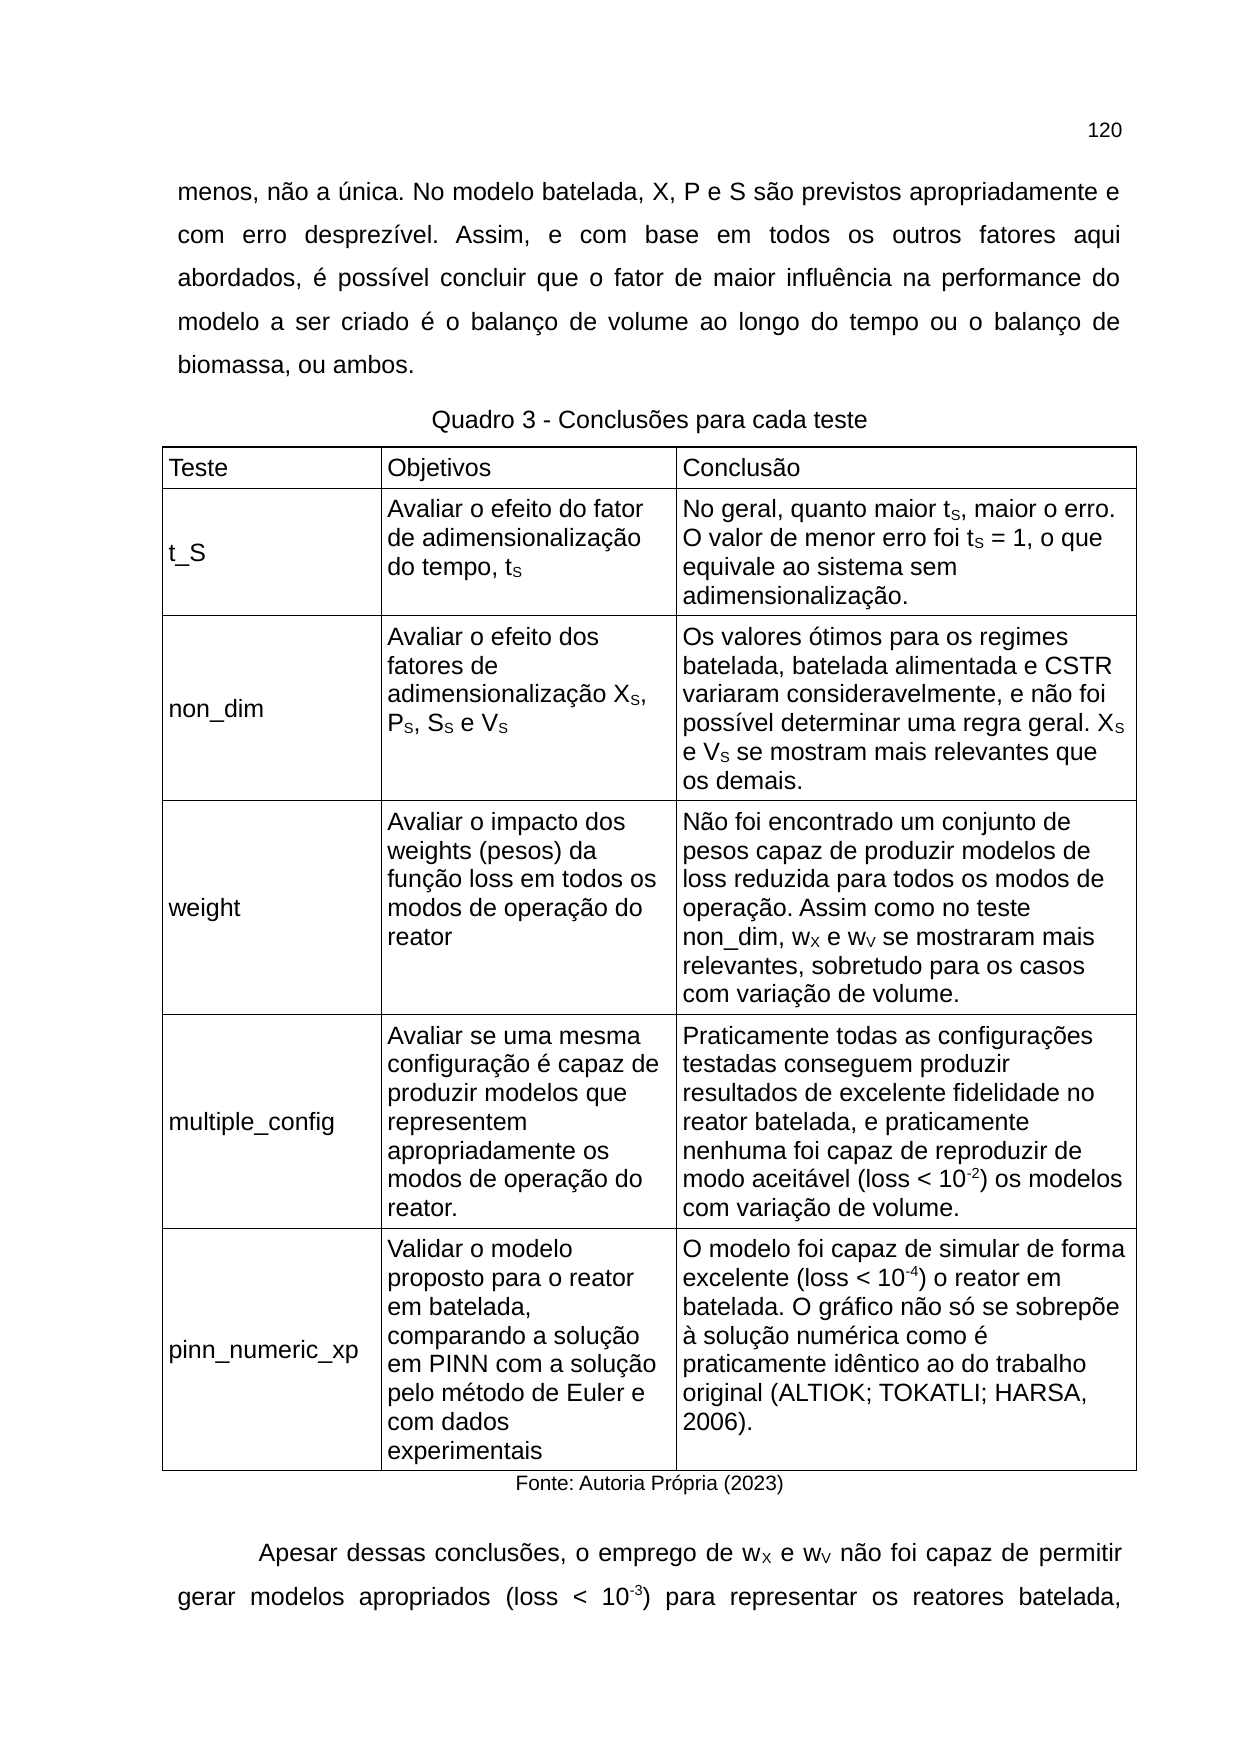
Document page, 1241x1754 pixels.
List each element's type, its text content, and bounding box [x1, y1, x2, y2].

table_cell Avaliar o efeito dos fatores de adimensionalização XS, PS, SS e VS [382, 616, 676, 800]
text Quadro 3 - Conclusões para cada teste [177, 405, 1122, 434]
table_cell pinn_numeric_xp [163, 1229, 381, 1470]
table_cell multiple_config [163, 1015, 381, 1228]
table_cell non_dim [163, 616, 381, 800]
table_header Teste [163, 448, 381, 488]
table_header Conclusão [677, 448, 1136, 488]
table_cell Os valores ótimos para os regimes batelada, batelada alimentada e CSTR variaram consideravelmente, e não foi possível determinar uma regra geral. XS e VS se mostram mais relevantes que os demais. [677, 616, 1136, 800]
table_cell Avaliar o efeito do fator de adimensionalização do tempo, tS [382, 489, 676, 615]
table_cell Avaliar se uma mesma configuração é capaz de produzir modelos que representem apropriadamente os modos de operação do reator. [382, 1015, 676, 1228]
text menos, não a única. No modelo batelada, X, P e S são previstos apropriadamente e com erro desprezível. Assim, e com base em todos os outros fatores aqui abordados, é possível concluir que o fator de maior influência na performance do modelo a ser criado é o balanço de volume ao longo do tempo ou o balanço de biomassa, ou ambos. [177, 177, 1122, 378]
table_cell Avaliar o impacto dos weights (pesos) da função loss em todos os modos de operação do reator [382, 801, 676, 1014]
table_cell t_S [163, 489, 381, 615]
table_cell Praticamente todas as configurações testadas conseguem produzir resultados de excelente fidelidade no reator batelada, e praticamente nenhuma foi capaz de reproduzir de modo aceitável (loss < 10-2) os modelos com variação de volume. [677, 1015, 1136, 1228]
table_cell weight [163, 801, 381, 1014]
text Fonte: Autoria Própria (2023) [177, 1471, 1122, 1495]
table_cell O modelo foi capaz de simular de forma excelente (loss < 10-4) o reator em batelada. O gráfico não só se sobrepõe à solução numérica como é praticamente idêntico ao do trabalho original (ALTIOK; TOKATLI; HARSA, 2006). [677, 1229, 1136, 1470]
table_cell Não foi encontrado um conjunto de pesos capaz de produzir modelos de loss reduzida para todos os modos de operação. Assim como no teste non_dim, wX e wV se mostraram mais relevantes, sobretudo para os casos com variação de volume. [677, 801, 1136, 1014]
text Apesar dessas conclusões, o emprego de wX e wV não foi capaz de permitir gerar modelos apropriados (loss < 10-3) para representar os reatores batelada, [177, 1538, 1122, 1610]
table_cell No geral, quanto maior tS, maior o erro. O valor de menor erro foi tS = 1, o que equivale ao sistema sem adimensionalização. [677, 489, 1136, 615]
table_cell Validar o modelo proposto para o reator em batelada, comparando a solução em PINN com a solução pelo método de Euler e com dados experimentais [382, 1229, 676, 1470]
table_header Objetivos [382, 448, 676, 488]
